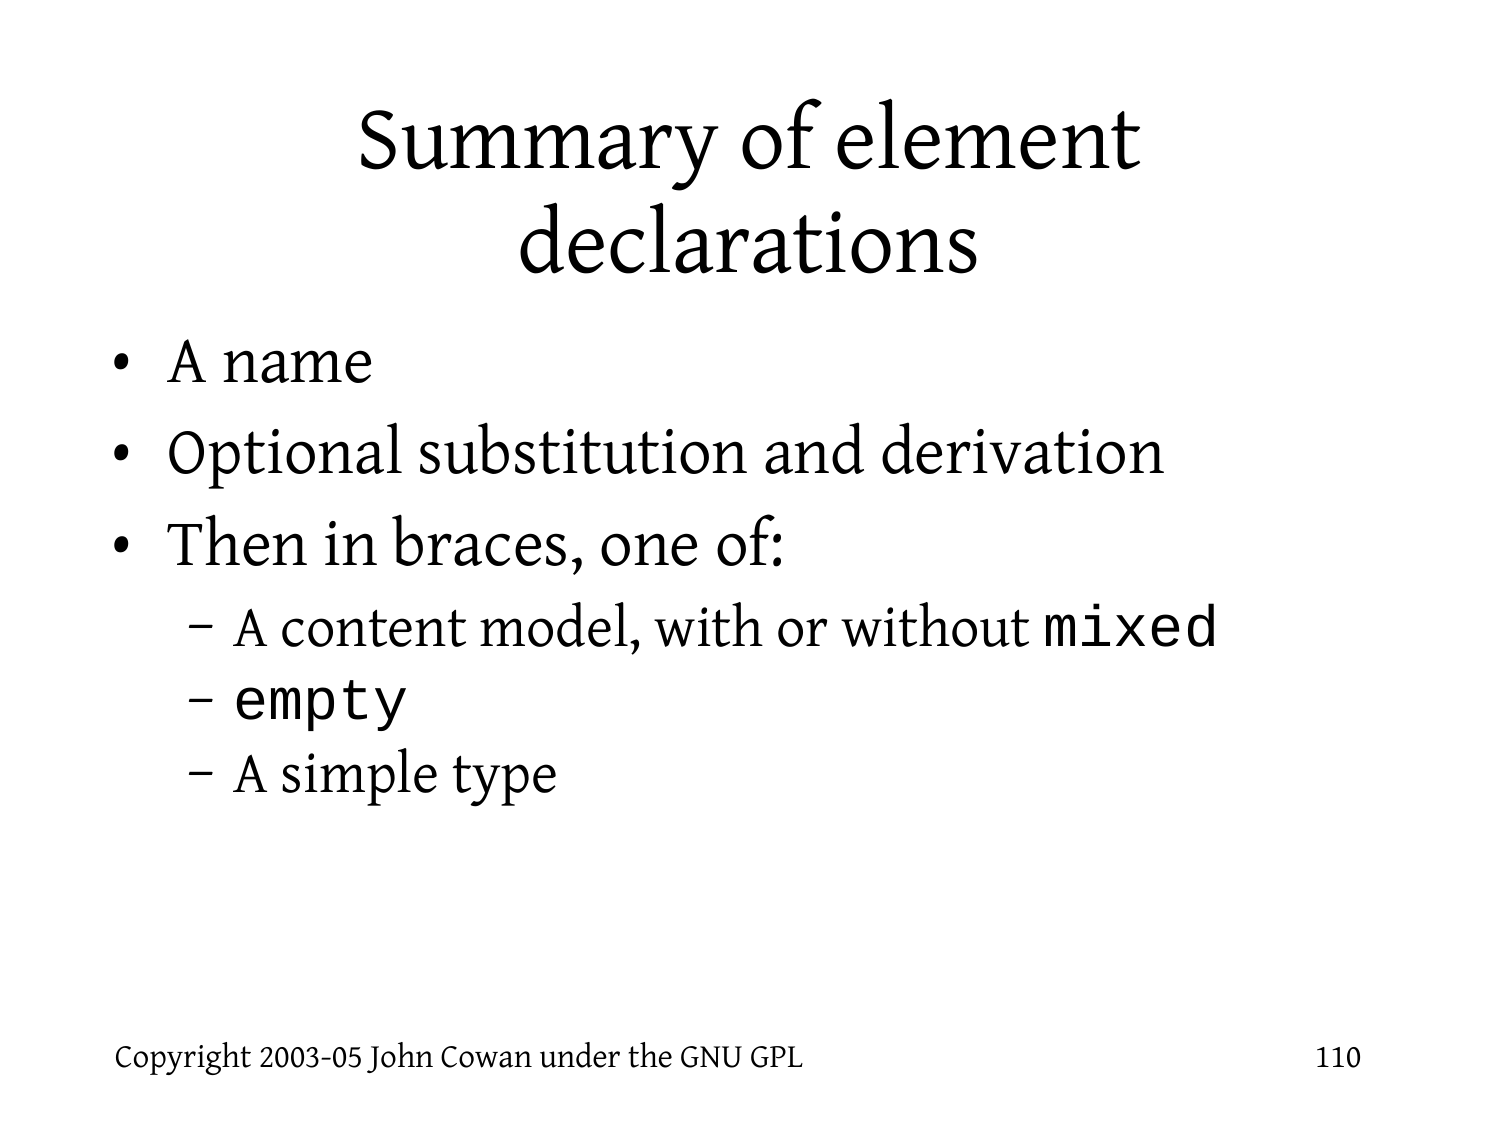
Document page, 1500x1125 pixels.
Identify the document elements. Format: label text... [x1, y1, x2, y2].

list A name Optional substitution and derivation Then in braces, one of: A content model, with or without mixed empty A simple type [112, 324, 1387, 1000]
title Summary of element declarations [112, 62, 1387, 324]
